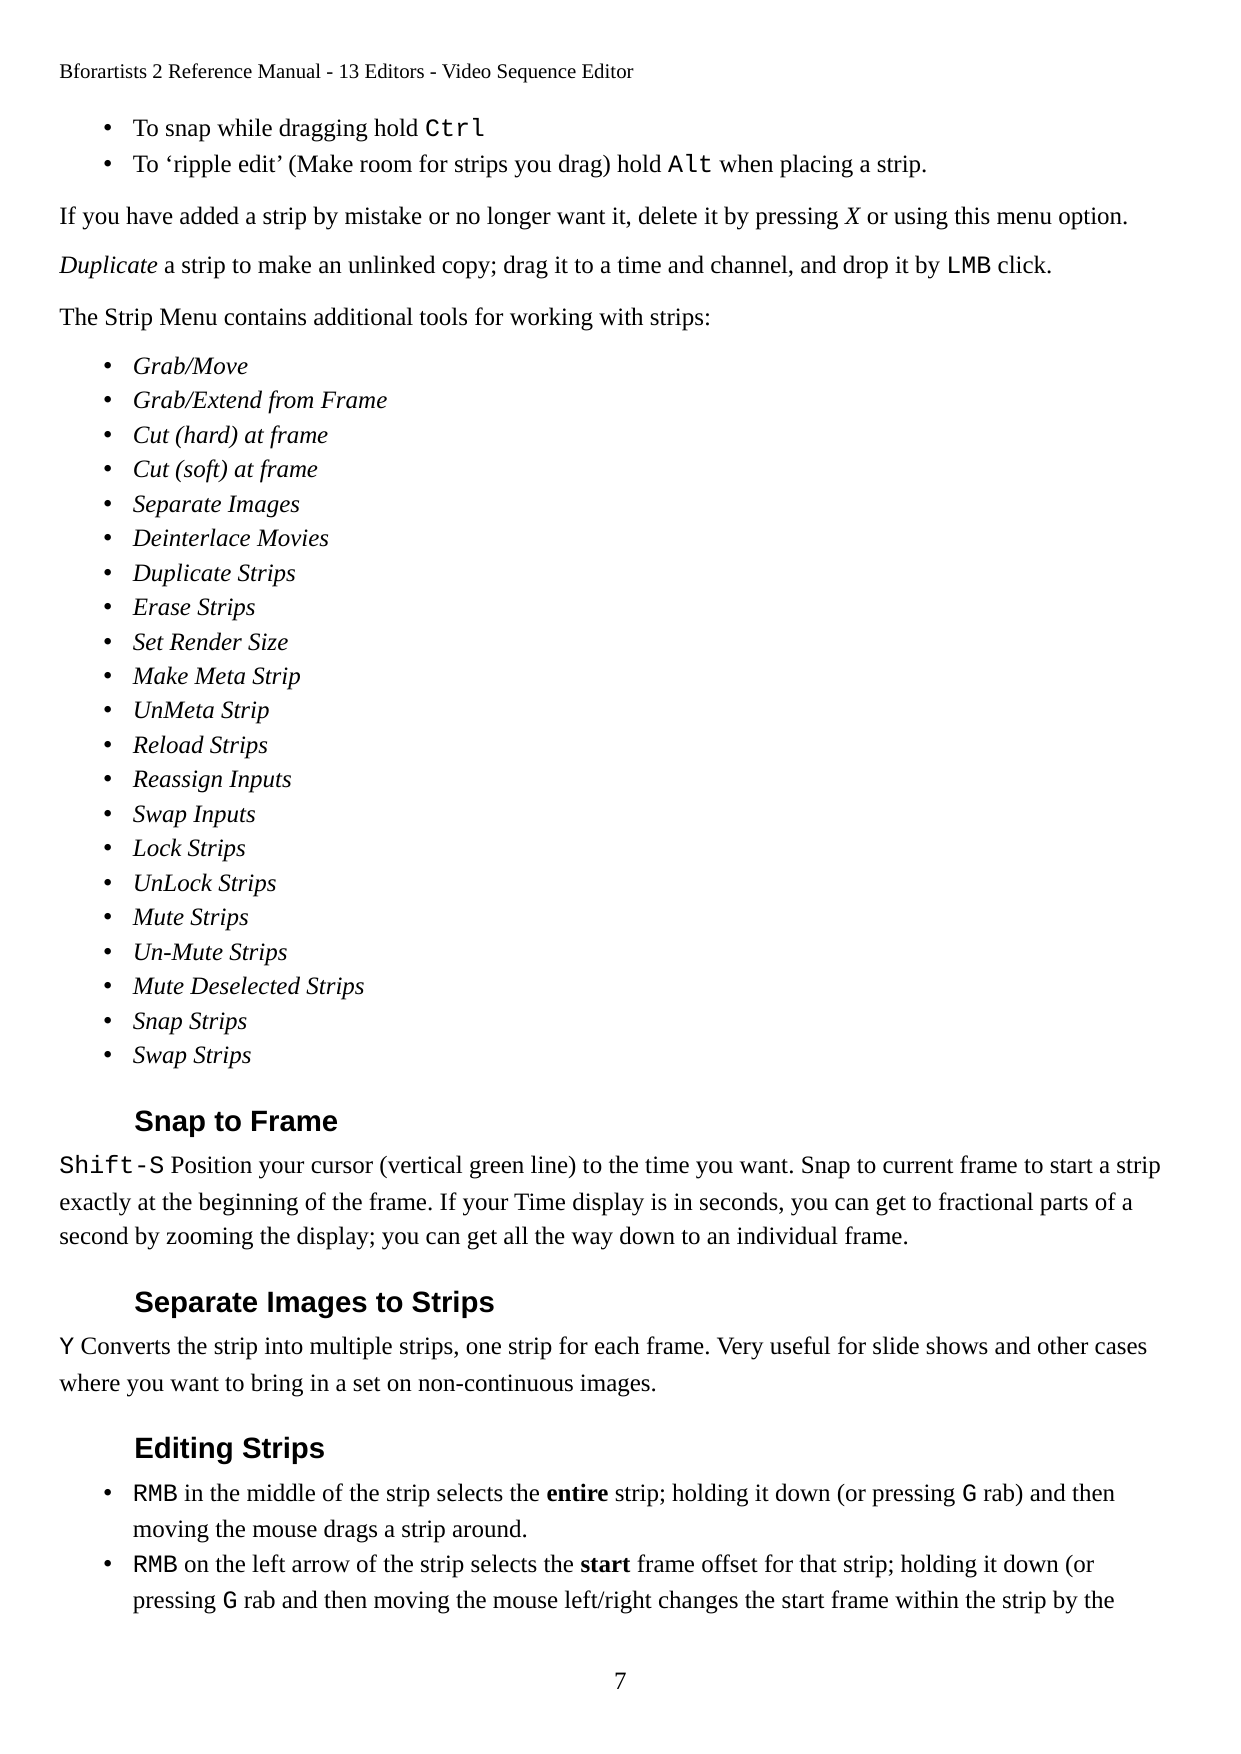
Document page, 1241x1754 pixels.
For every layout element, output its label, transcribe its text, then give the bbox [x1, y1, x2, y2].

list Cut (hard) at frame [103, 420, 1181, 448]
list To snap while dragging hold Ctrl [103, 113, 1181, 143]
text The Strip Menu contains additional tools for working with strips: [59, 302, 1181, 331]
list To ‘ripple edit’ (Make room for strips you drag) hold Alt when placing a strip. [103, 149, 1181, 180]
list Set Render Size [103, 627, 1181, 655]
list UnMeta Strip [103, 696, 1181, 724]
list Snap Strips [103, 1006, 1181, 1035]
text If you have added a strip by mistake or no longer want it, delete it by pressing X or using this menu option. [59, 201, 1181, 230]
list Swap Strips [103, 1040, 1181, 1069]
list Swap Inputs [103, 799, 1181, 828]
list UnLock Strips [103, 868, 1181, 897]
list Separate Images [103, 489, 1181, 517]
list RMB in the middle of the strip selects the entire strip; holding it down (or pressing G rab) and then moving the mouse drags a strip around. [103, 1478, 1181, 1543]
list Reload Strips [103, 730, 1181, 759]
subtitle Separate Images to Strips [59, 1285, 1181, 1319]
list Grab/Move [103, 351, 1181, 379]
list Reassign Inputs [103, 764, 1181, 793]
subtitle Snap to Frame [59, 1104, 1181, 1138]
list Grab/Extend from Frame [103, 385, 1181, 414]
list Cut (soft) at frame [103, 454, 1181, 483]
text Duplicate a strip to make an unlinked copy; drag it to a time and channel, and drop it by LMB click. [59, 250, 1181, 281]
list Make Meta Strip [103, 661, 1181, 690]
list RMB on the left arrow of the strip selects the start frame offset for that strip; holding it down (or pressing G rab and then moving the mouse left/right changes the start frame within the strip by the [103, 1549, 1181, 1616]
list Mute Strips [103, 902, 1181, 931]
text Shift-S Position your cursor (vertical green line) to the time you want. Snap to current frame to start a strip exactly at the beginning of the frame. If your Time display is in seconds, you can get to fractional parts of a second by zooming the display; you can get all the way down to an individual frame. [59, 1150, 1181, 1250]
text Y Converts the strip into multiple strips, one strip for each frame. Very useful for slide shows and other cases where you want to bring in a set on non-continuous images. [59, 1331, 1181, 1397]
list Mute Deselected Strips [103, 971, 1181, 1000]
list Deinterlace Movies [103, 523, 1181, 552]
list Erase Strips [103, 592, 1181, 621]
subtitle Editing Strips [59, 1431, 1181, 1465]
list Un-Mute Strips [103, 937, 1181, 966]
list Duplicate Strips [103, 558, 1181, 586]
list Lock Strips [103, 833, 1181, 862]
